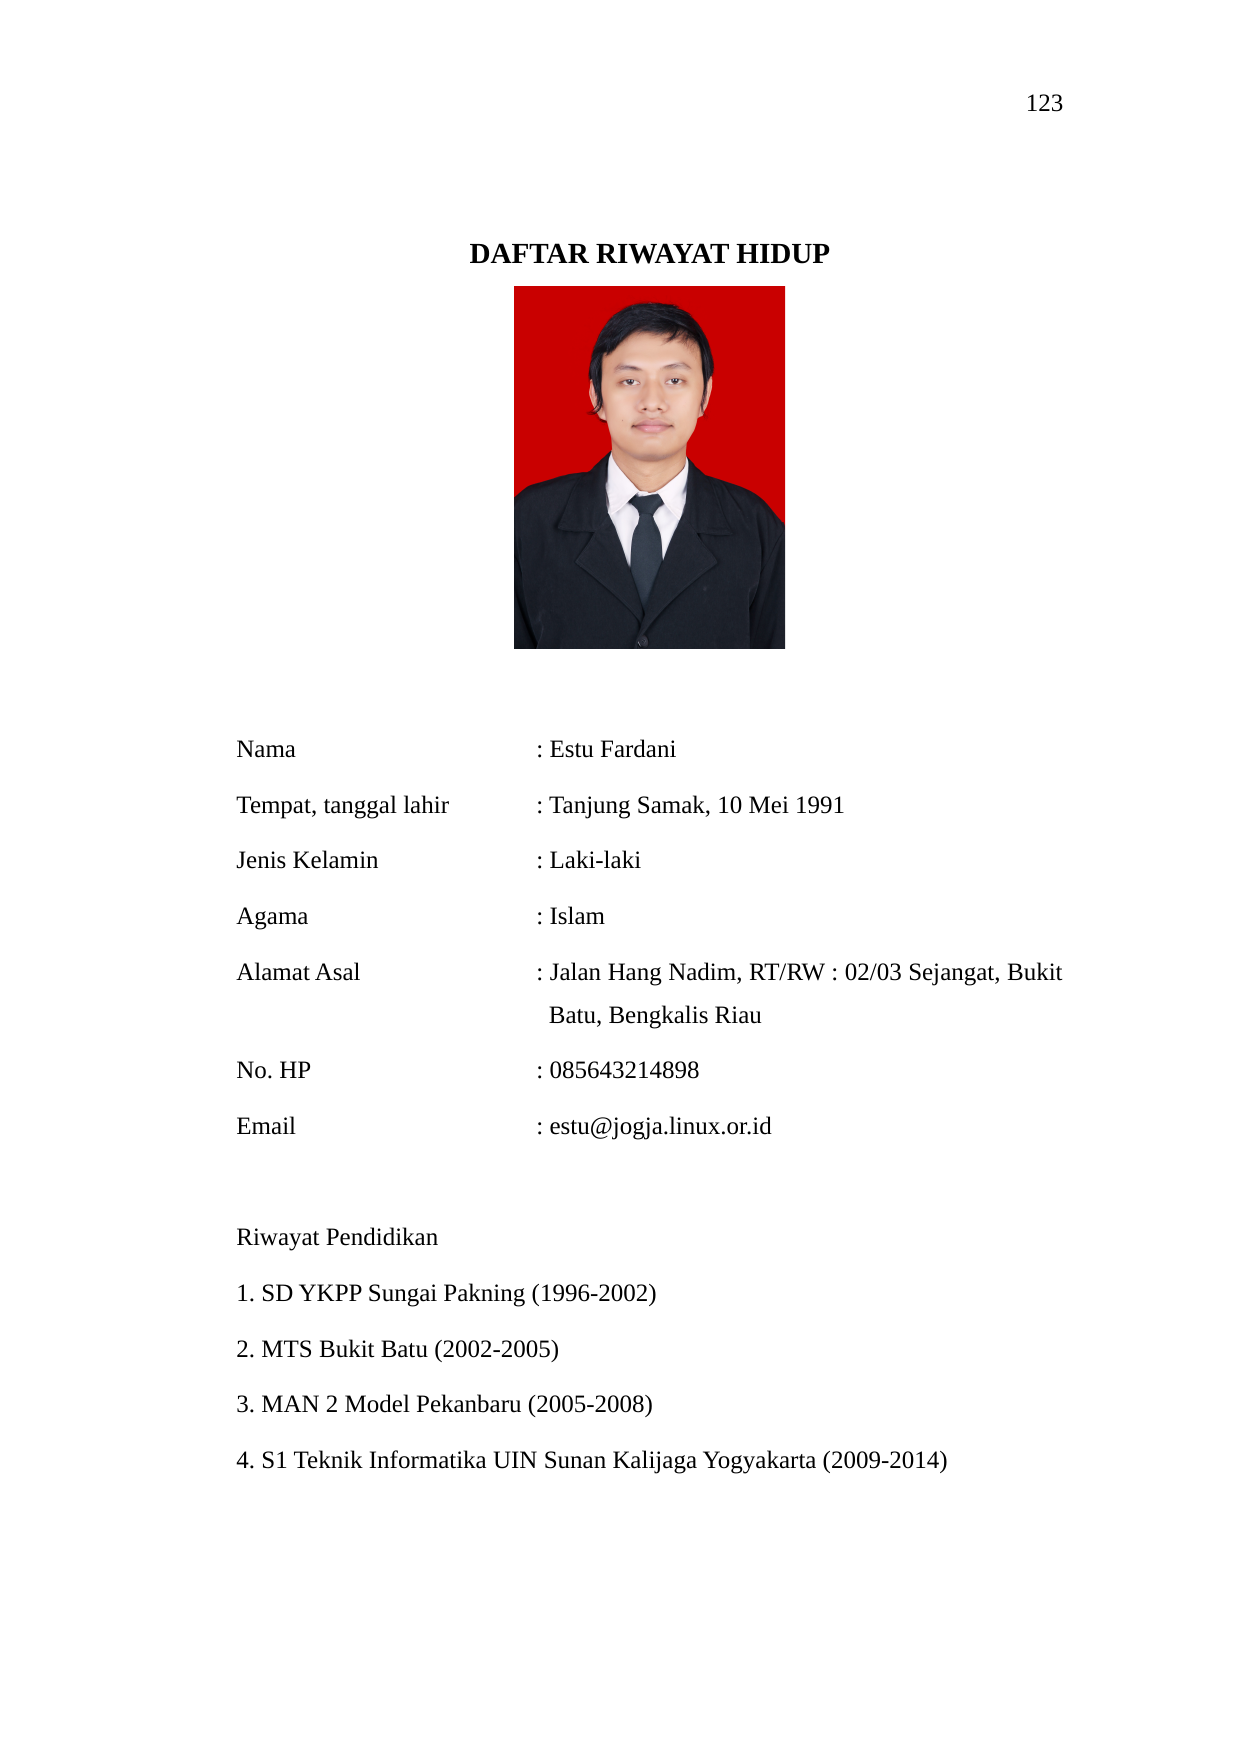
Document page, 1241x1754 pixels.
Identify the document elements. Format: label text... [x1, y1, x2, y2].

text 1. SD YKPP Sungai Pakning (1996-2002) [236, 1278, 1063, 1307]
text 4. S1 Teknik Informatika UIN Sunan Kalijaga Yogyakarta (2009-2014) [236, 1445, 1063, 1474]
text Riwayat Pendidikan [236, 1222, 1063, 1251]
text No. HP : 085643214898 [236, 1056, 1063, 1084]
subtitle DAFTAR RIWAYAT HIDUP [236, 236, 1063, 270]
text Jenis Kelamin : Laki-laki [236, 846, 1063, 874]
text Email : estu@jogja.linux.or.id [236, 1111, 1063, 1140]
text 3. MAN 2 Model Pekanbaru (2005-2008) [236, 1389, 1063, 1418]
text Nama : Estu Fardani [236, 734, 1063, 763]
text Tempat, tanggal lahir : Tanjung Samak, 10 Mei 1991 [236, 790, 1063, 819]
picture [514, 286, 786, 649]
text 2. MTS Bukit Batu (2002-2005) [236, 1334, 1063, 1362]
text Agama : Islam [236, 901, 1063, 930]
text Alamat Asal : Jalan Hang Nadim, RT/RW : 02/03 Sejangat, Bukit Batu, Bengkalis Riau [236, 957, 1063, 1029]
